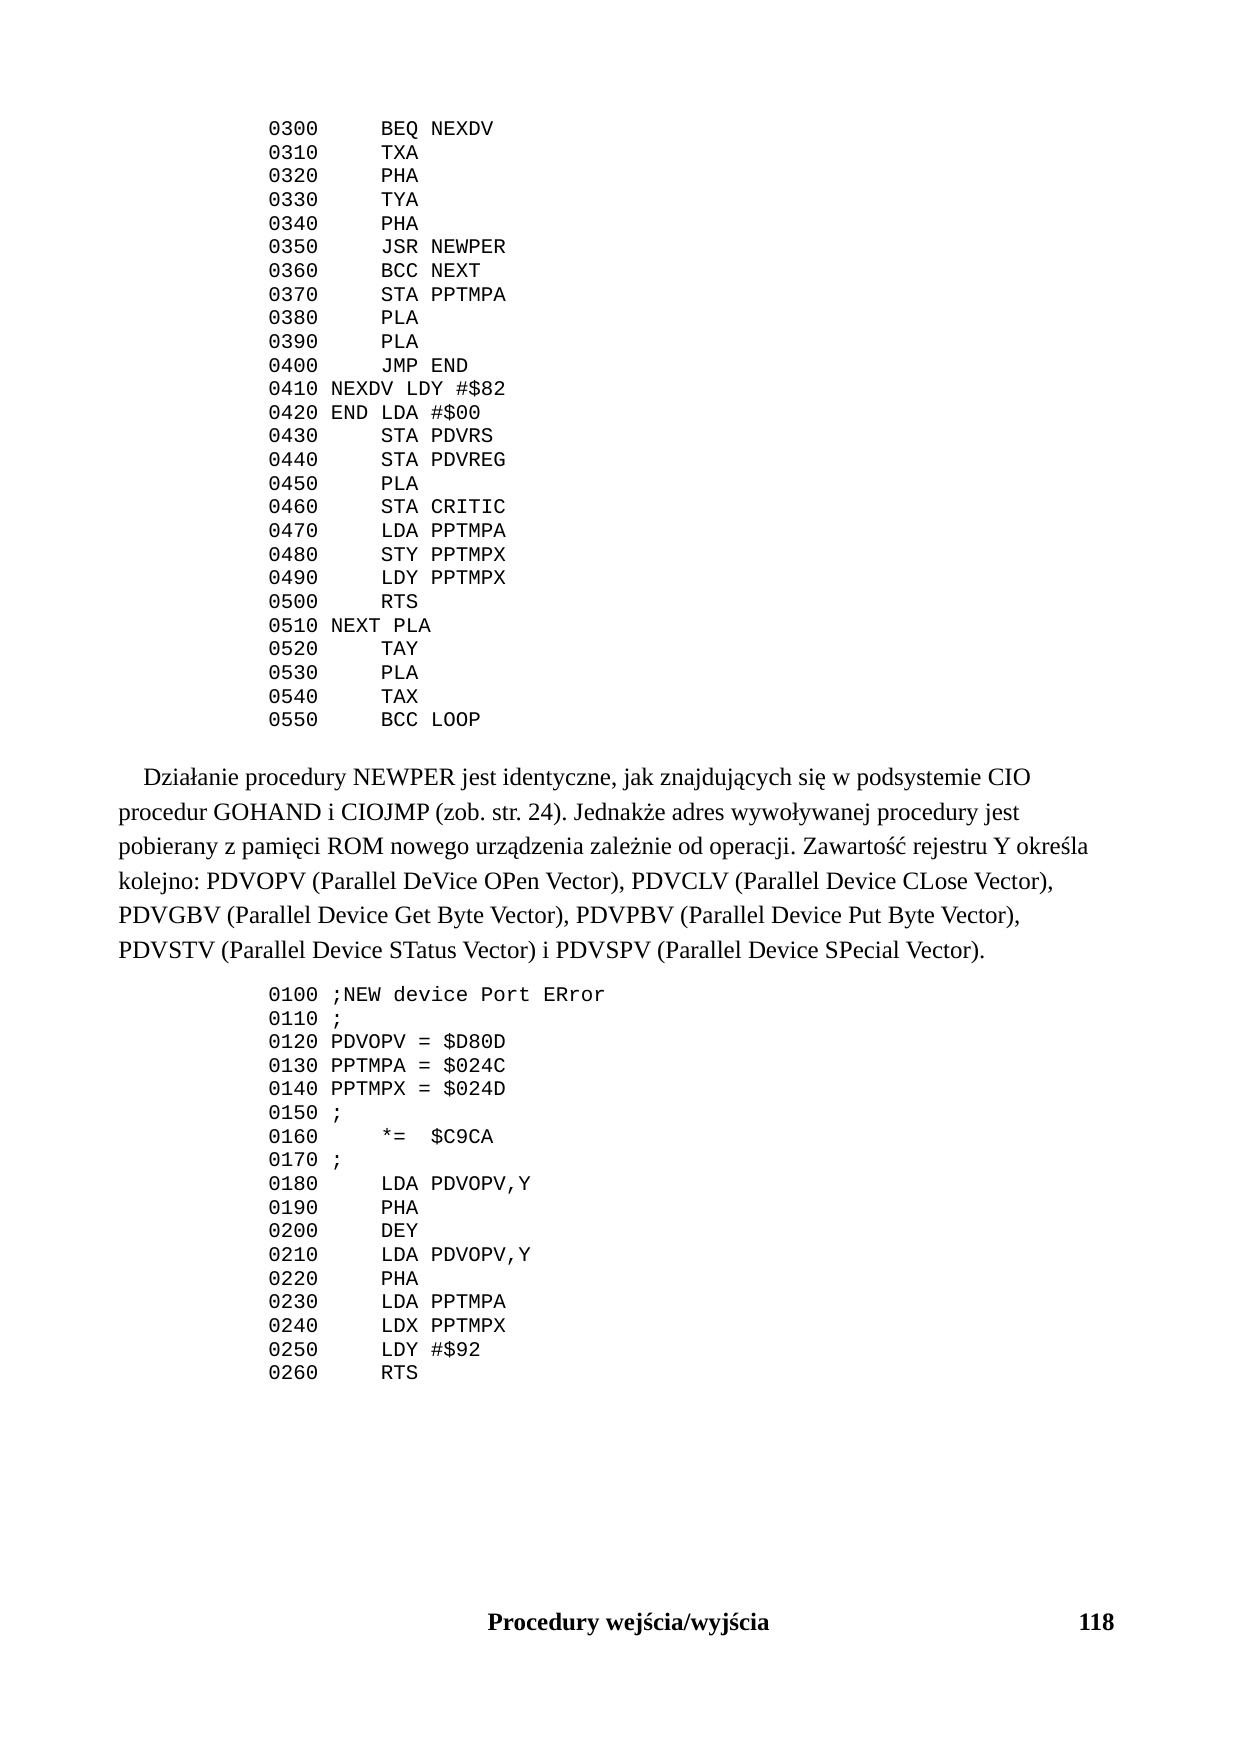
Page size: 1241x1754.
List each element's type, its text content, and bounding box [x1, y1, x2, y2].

text 0150 ; [118, 1102, 1122, 1126]
text 0200 DEY [118, 1220, 1122, 1244]
text 0110 ; [118, 1007, 1122, 1031]
text 0130 PPTMPA = $024C [118, 1055, 1122, 1078]
text 0410 NEXDV LDY #$82 [118, 378, 1122, 402]
text 0520 TAY [118, 638, 1122, 662]
text 0120 PDVOPV = $D80D [118, 1031, 1122, 1055]
text 0540 TAX [118, 686, 1122, 709]
text 0430 STA PDVRS [118, 426, 1122, 449]
text 0350 JSR NEWPER [118, 236, 1122, 260]
text 0420 END LDA #$00 [118, 402, 1122, 426]
text 0160 *= $C9CA [118, 1126, 1122, 1149]
text 0330 TYA [118, 189, 1122, 213]
text 0310 TXA [118, 142, 1122, 165]
text 0530 PLA [118, 662, 1122, 686]
text 0210 LDA PDVOPV,Y [118, 1244, 1122, 1268]
text 0100 ;NEW device Port ERror [118, 984, 1122, 1007]
text 0400 JMP END [118, 354, 1122, 378]
text 0220 PHA [118, 1268, 1122, 1291]
text 0320 PHA [118, 165, 1122, 189]
text Działanie procedury NEWPER jest identyczne, jak znajdujących się w podsystemie CIO procedur GOHAND i CIOJMP (zob. str. 24). Jednakże adres wywoływanej procedury jest pobierany z pamięci ROM nowego urządzenia zależnie od operacji. Zawartość rejestru Y określa kolejno: PDVOPV (Parallel DeVice OPen Vector), PDVCLV (Parallel Device CLose Vector), PDVGBV (Parallel Device Get Byte Vector), PDVPBV (Parallel Device Put Byte Vector), PDVSTV (Parallel Device STatus Vector) i PDVSPV (Parallel Device SPecial Vector). [118, 762, 1122, 963]
text 0500 RTS [118, 591, 1122, 615]
text 0360 BCC NEXT [118, 260, 1122, 284]
text 0390 PLA [118, 331, 1122, 354]
text 0450 PLA [118, 473, 1122, 496]
text 0230 LDA PPTMPA [118, 1291, 1122, 1315]
text 0510 NEXT PLA [118, 615, 1122, 638]
text 0250 LDY #$92 [118, 1338, 1122, 1362]
text 0440 STA PDVREG [118, 449, 1122, 473]
text 0480 STY PPTMPX [118, 544, 1122, 567]
text 0140 PPTMPX = $024D [118, 1078, 1122, 1102]
text 0470 LDA PPTMPA [118, 520, 1122, 544]
text 0300 BEQ NEXDV [118, 118, 1122, 142]
text 0380 PLA [118, 307, 1122, 331]
text 0370 STA PPTMPA [118, 284, 1122, 307]
text 0490 LDY PPTMPX [118, 567, 1122, 591]
text 0240 LDX PPTMPX [118, 1315, 1122, 1338]
text 0550 BCC LOOP [118, 709, 1122, 733]
text 0260 RTS [118, 1362, 1122, 1386]
text 0170 ; [118, 1149, 1122, 1173]
text 0180 LDA PDVOPV,Y [118, 1173, 1122, 1197]
text 0340 PHA [118, 213, 1122, 236]
text 0460 STA CRITIC [118, 496, 1122, 520]
text 0190 PHA [118, 1197, 1122, 1220]
